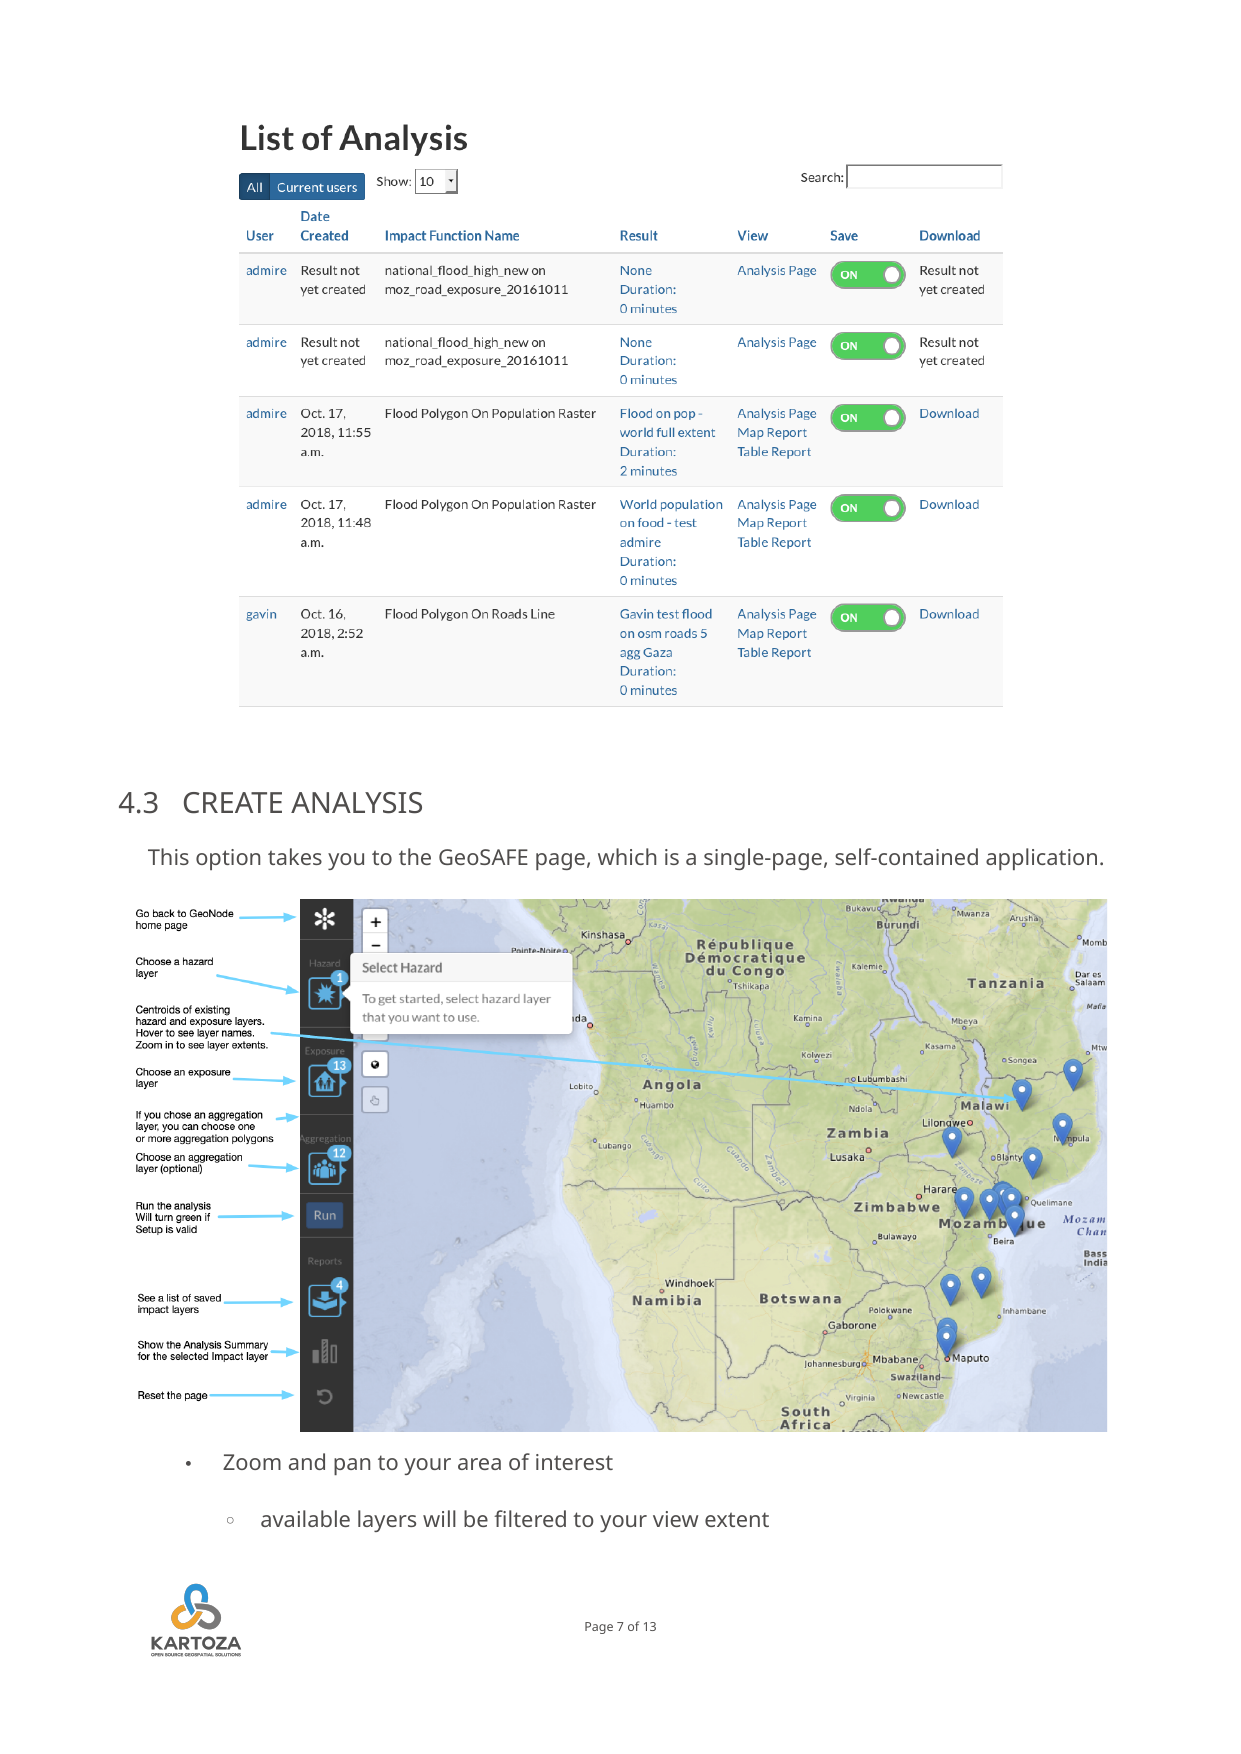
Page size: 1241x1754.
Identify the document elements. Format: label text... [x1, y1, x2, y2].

list Zoom and pan to your area of interest [185, 1432, 1122, 1477]
text This option takes you to the GeoSAFE page, which is a single-page, self-contained application. [148, 842, 1122, 872]
list available layers will be filtered to your view extent [223, 1504, 1122, 1534]
picture [132, 899, 1108, 1432]
picture [232, 118, 1009, 711]
subtitle Create Analysis [118, 782, 1122, 822]
picture [120, 1565, 279, 1669]
